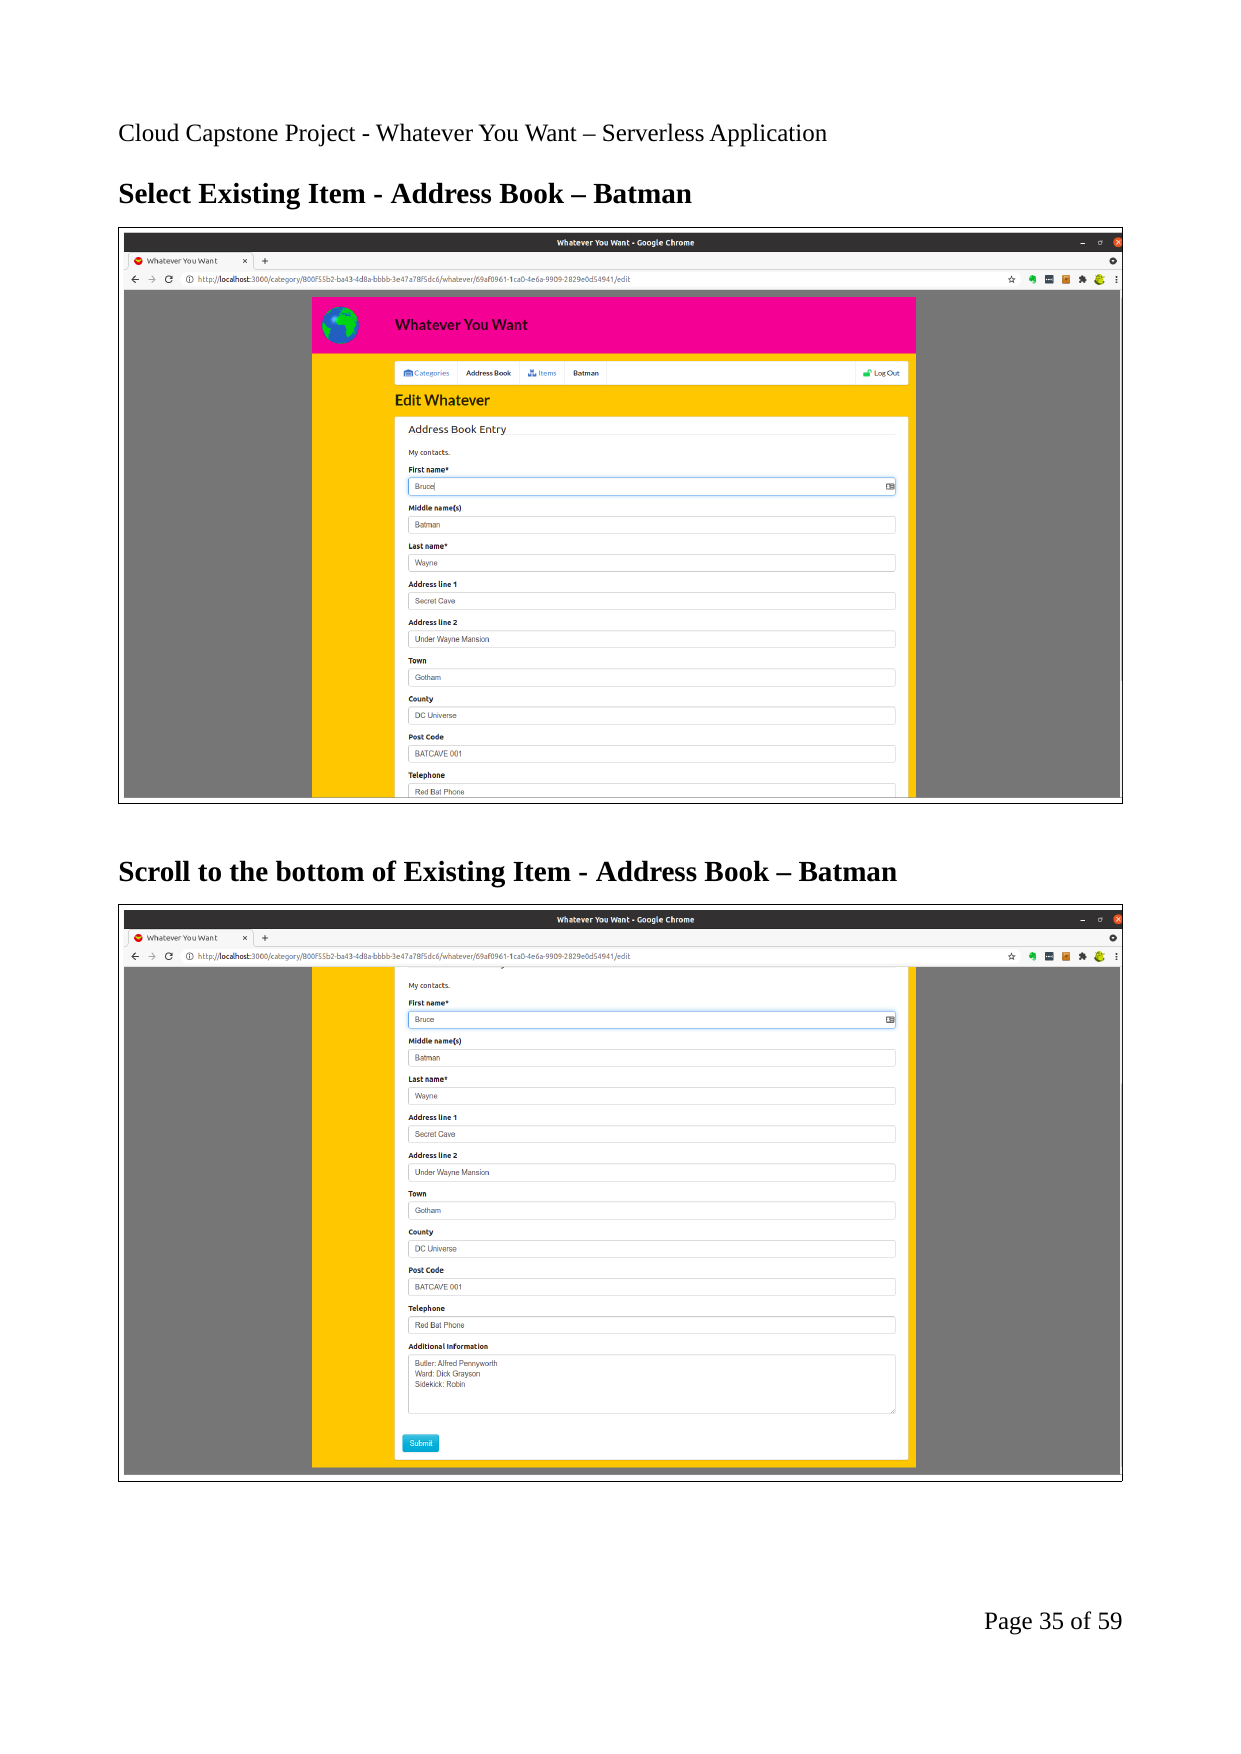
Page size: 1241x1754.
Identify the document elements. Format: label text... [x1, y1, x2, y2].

subtitle Scroll to the bottom of Existing Item - Address Book – Batman [118, 854, 1122, 887]
subtitle Select Existing Item - Address Book – Batman [118, 176, 1122, 210]
table_header [119, 228, 1122, 803]
picture [123, 910, 1123, 1475]
table_header [119, 905, 1122, 1481]
picture [123, 232, 1123, 798]
